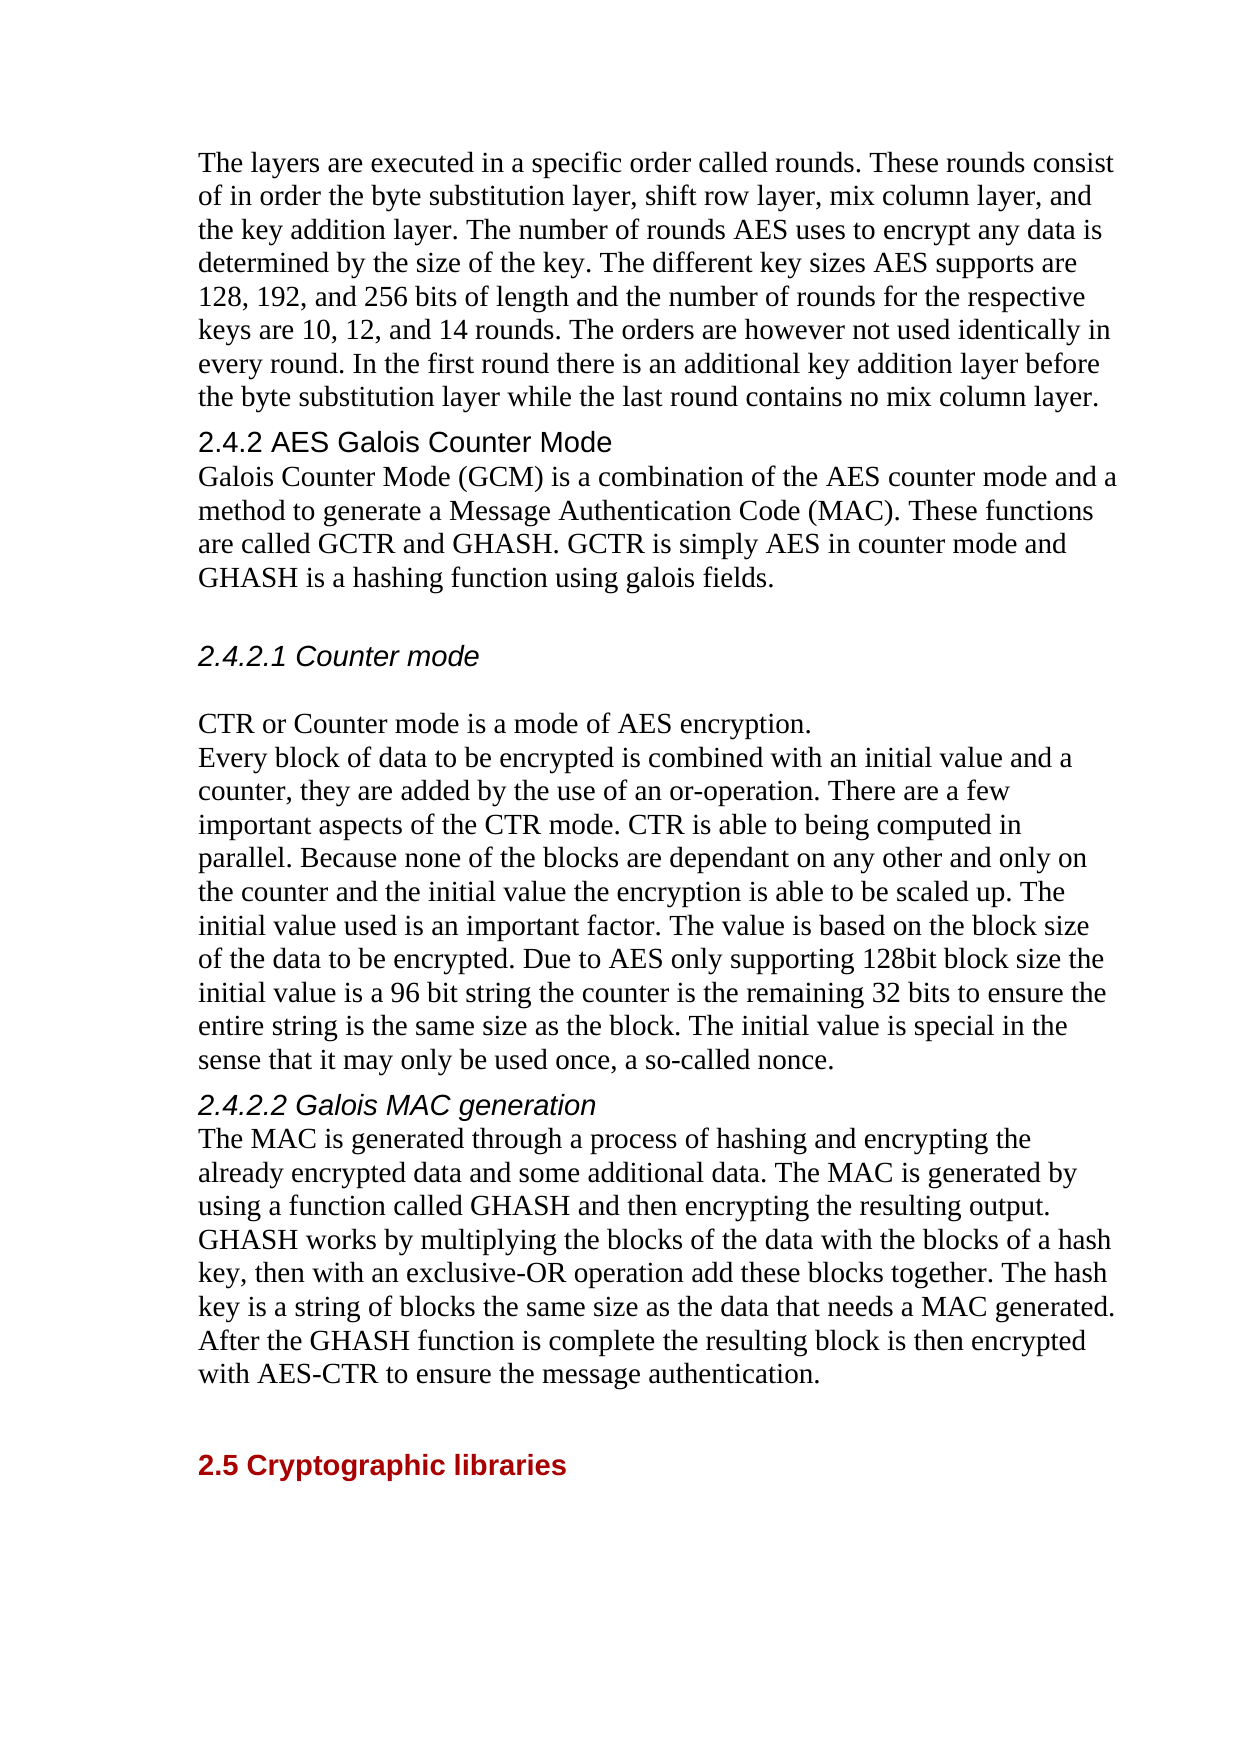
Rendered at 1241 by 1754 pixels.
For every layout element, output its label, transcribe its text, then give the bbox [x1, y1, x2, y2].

subtitle Cryptographic libraries [198, 1448, 1119, 1482]
subtitle Counter mode [198, 639, 1119, 673]
text Galois Counter Mode (GCM) is a combination of the AES counter mode and a method to generate a Message Authentication Code (MAC). These functions are called GCTR and GHASH. GCTR is simply AES in counter mode and GHASH is a hashing function using galois fields. [198, 459, 1119, 593]
subtitle Galois MAC generation [198, 1088, 1119, 1121]
text The layers are executed in a specific order called rounds. These rounds consist of in order the byte substitution layer, shift row layer, mix column layer, and the key addition layer. The number of rounds AES uses to encrypt any data is determined by the size of the key. The different key sizes AES supports are 128, 192, and 256 bits of length and the number of rounds for the respective keys are 10, 12, and 14 rounds. The orders are however not used identically in every round. In the first round there is an additional key addition layer before the byte substitution layer while the last round contains no mix column layer. [198, 145, 1119, 413]
text Every block of data to be encrypted is combined with an initial value and a counter, they are added by the use of an or-operation. There are a few important aspects of the CTR mode. CTR is able to being computed in parallel. Because none of the blocks are dependant on any other and only on the counter and the initial value the encryption is able to be scaled up. The initial value used is an important factor. The value is based on the block size of the data to be encrypted. Due to AES only supporting 128bit block size the initial value is a 96 bit string the counter is the remaining 32 bits to ensure the entire string is the same size as the block. The initial value is special in the sense that it may only be used once, a so-called nonce. [198, 740, 1119, 1075]
subtitle AES Galois Counter Mode [198, 426, 1119, 459]
text CTR or Counter mode is a mode of AES encryption. [198, 706, 1119, 740]
text The MAC is generated through a process of hashing and encrypting the already encrypted data and some additional data. The MAC is generated by using a function called GHASH and then encrypting the resulting output. GHASH works by multiplying the blocks of the data with the blocks of a hash key, then with an exclusive-OR operation add these blocks together. The hash key is a string of blocks the same size as the data that needs a MAC generated. After the GHASH function is complete the resulting block is then encrypted with AES-CTR to ensure the message authentication. [198, 1121, 1119, 1390]
